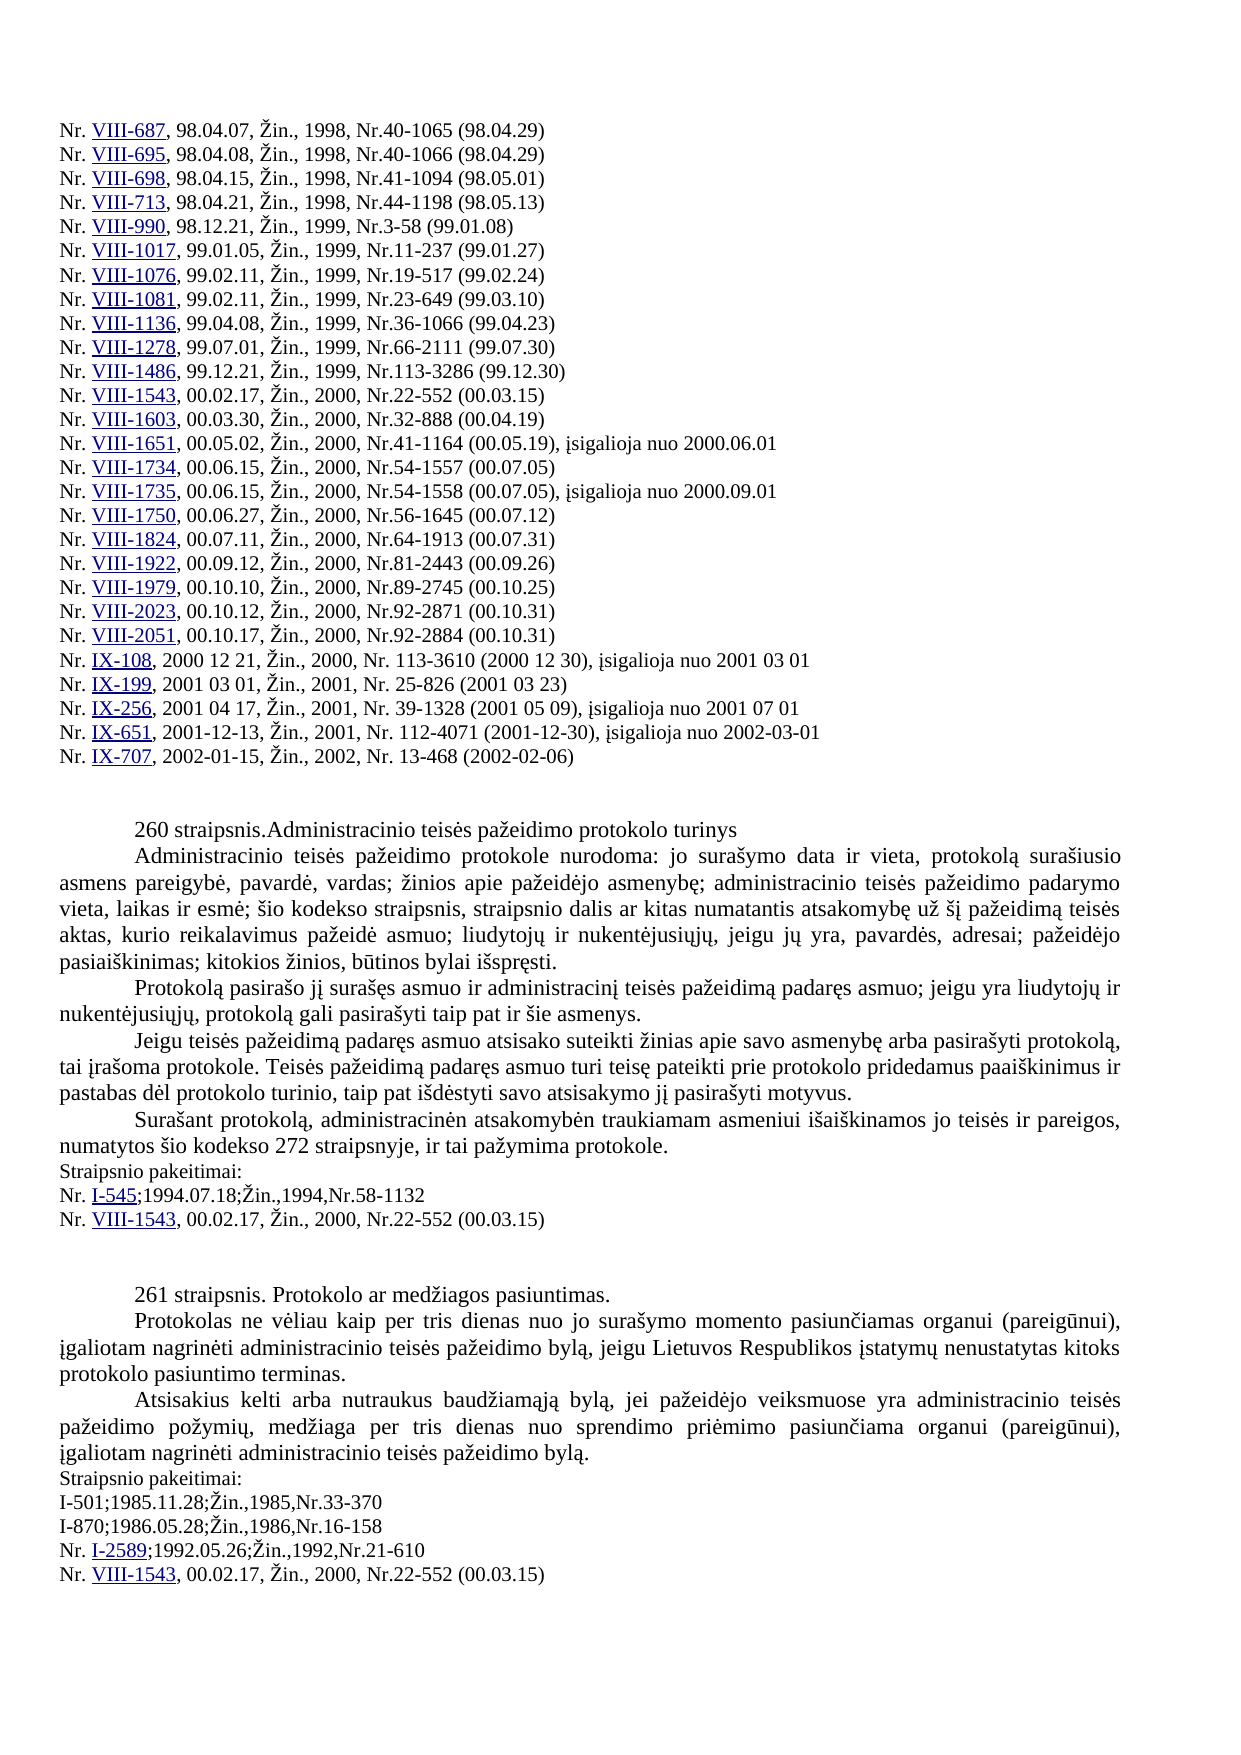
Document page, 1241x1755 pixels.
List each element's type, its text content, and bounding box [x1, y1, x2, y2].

text Nr. VIII-1081, 99.02.11, Žin., 1999, Nr.23-649 (99.03.10) [59, 287, 1122, 311]
text Nr. VIII-1922, 00.09.12, Žin., 2000, Nr.81-2443 (00.09.26) [59, 551, 1122, 575]
text Nr. I-545;1994.07.18;Žin.,1994,Nr.58-1132 [59, 1183, 1122, 1207]
text Nr. VIII-990, 98.12.21, Žin., 1999, Nr.3-58 (99.01.08) [59, 214, 1122, 238]
text I-501;1985.11.28;Žin.,1985,Nr.33-370 [59, 1490, 1122, 1514]
text Nr. VIII-1734, 00.06.15, Žin., 2000, Nr.54-1557 (00.07.05) [59, 455, 1122, 479]
text Nr. VIII-2023, 00.10.12, Žin., 2000, Nr.92-2871 (00.10.31) [59, 599, 1122, 623]
text Surašant protokolą, administracinėn atsakomybėn traukiamam asmeniui išaiškinamos jo teisės ir pareigos, numatytos šio kodekso 272 straipsnyje, ir tai pažymima protokole. [59, 1106, 1122, 1158]
text Nr. VIII-2051, 00.10.17, Žin., 2000, Nr.92-2884 (00.10.31) [59, 623, 1122, 647]
text Nr. IX-651, 2001-12-13, Žin., 2001, Nr. 112-4071 (2001-12-30), įsigalioja nuo 2002-03-01 [59, 720, 1122, 744]
text Straipsnio pakeitimai: [59, 1158, 1122, 1183]
text Nr. VIII-1735, 00.06.15, Žin., 2000, Nr.54-1558 (00.07.05), įsigalioja nuo 2000.09.01 [59, 479, 1122, 503]
text Nr. VIII-695, 98.04.08, Žin., 1998, Nr.40-1066 (98.04.29) [59, 142, 1122, 166]
text Protokolas ne vėliau kaip per tris dienas nuo jo surašymo momento pasiunčiamas organui (pareigūnui), įgaliotam nagrinėti administracinio teisės pažeidimo bylą, jeigu Lietuvos Respublikos įstatymų nenustatytas kitoks protokolo pasiuntimo terminas. [59, 1307, 1122, 1387]
text Administracinio teisės pažeidimo protokole nurodoma: jo surašymo data ir vieta, protokolą surašiusio asmens pareigybė, pavardė, vardas; žinios apie pažeidėjo asmenybę; administracinio teisės pažeidimo padarymo vieta, laikas ir esmė; šio kodekso straipsnis, straipsnio dalis ar kitas numatantis atsakomybę už šį pažeidimą teisės aktas, kurio reikalavimus pažeidė asmuo; liudytojų ir nukentėjusiųjų, jeigu jų yra, pavardės, adresai; pažeidėjo pasiaiškinimas; kitokios žinios, būtinos bylai išspręsti. [59, 842, 1122, 974]
text Nr. IX-199, 2001 03 01, Žin., 2001, Nr. 25-826 (2001 03 23) [59, 672, 1122, 696]
text Nr. IX-108, 2000 12 21, Žin., 2000, Nr. 113-3610 (2000 12 30), įsigalioja nuo 2001 03 01 [59, 647, 1122, 672]
text Nr. VIII-1017, 99.01.05, Žin., 1999, Nr.11-237 (99.01.27) [59, 238, 1122, 262]
text Nr. VIII-1543, 00.02.17, Žin., 2000, Nr.22-552 (00.03.15) [59, 1562, 1122, 1586]
text Nr. VIII-1979, 00.10.10, Žin., 2000, Nr.89-2745 (00.10.25) [59, 575, 1122, 599]
text Nr. VIII-687, 98.04.07, Žin., 1998, Nr.40-1065 (98.04.29) [59, 118, 1122, 142]
text Nr. VIII-1651, 00.05.02, Žin., 2000, Nr.41-1164 (00.05.19), įsigalioja nuo 2000.06.01 [59, 431, 1122, 455]
text 260 straipsnis.Administracinio teisės pažeidimo protokolo turinys [59, 816, 1122, 842]
text 261 straipsnis. Protokolo ar medžiagos pasiuntimas. [59, 1281, 1122, 1307]
text Straipsnio pakeitimai: [59, 1466, 1122, 1490]
text Nr. VIII-1543, 00.02.17, Žin., 2000, Nr.22-552 (00.03.15) [59, 383, 1122, 407]
text Nr. VIII-1750, 00.06.27, Žin., 2000, Nr.56-1645 (00.07.12) [59, 503, 1122, 527]
text Nr. VIII-1486, 99.12.21, Žin., 1999, Nr.113-3286 (99.12.30) [59, 359, 1122, 383]
text I-870;1986.05.28;Žin.,1986,Nr.16-158 [59, 1514, 1122, 1538]
text Jeigu teisės pažeidimą padaręs asmuo atsisako suteikti žinias apie savo asmenybę arba pasirašyti protokolą, tai įrašoma protokole. Teisės pažeidimą padaręs asmuo turi teisę pateikti prie protokolo pridedamus paaiškinimus ir pastabas dėl protokolo turinio, taip pat išdėstyti savo atsisakymo jį pasirašyti motyvus. [59, 1027, 1122, 1106]
text Nr. IX-256, 2001 04 17, Žin., 2001, Nr. 39-1328 (2001 05 09), įsigalioja nuo 2001 07 01 [59, 696, 1122, 720]
text Nr. VIII-713, 98.04.21, Žin., 1998, Nr.44-1198 (98.05.13) [59, 190, 1122, 214]
text Nr. I-2589;1992.05.26;Žin.,1992,Nr.21-610 [59, 1538, 1122, 1562]
text Nr. VIII-1136, 99.04.08, Žin., 1999, Nr.36-1066 (99.04.23) [59, 311, 1122, 335]
text Nr. IX-707, 2002-01-15, Žin., 2002, Nr. 13-468 (2002-02-06) [59, 744, 1122, 768]
text Nr. VIII-698, 98.04.15, Žin., 1998, Nr.41-1094 (98.05.01) [59, 166, 1122, 190]
text Atsisakius kelti arba nutraukus baudžiamąją bylą, jei pažeidėjo veiksmuose yra administracinio teisės pažeidimo požymių, medžiaga per tris dienas nuo sprendimo priėmimo pasiunčiama organui (pareigūnui), įgaliotam nagrinėti administracinio teisės pažeidimo bylą. [59, 1387, 1122, 1466]
text Nr. VIII-1824, 00.07.11, Žin., 2000, Nr.64-1913 (00.07.31) [59, 527, 1122, 551]
text Nr. VIII-1543, 00.02.17, Žin., 2000, Nr.22-552 (00.03.15) [59, 1207, 1122, 1231]
text Nr. VIII-1076, 99.02.11, Žin., 1999, Nr.19-517 (99.02.24) [59, 262, 1122, 287]
text Nr. VIII-1603, 00.03.30, Žin., 2000, Nr.32-888 (00.04.19) [59, 407, 1122, 431]
text Nr. VIII-1278, 99.07.01, Žin., 1999, Nr.66-2111 (99.07.30) [59, 335, 1122, 359]
text Protokolą pasirašo jį surašęs asmuo ir administracinį teisės pažeidimą padaręs asmuo; jeigu yra liudytojų ir nukentėjusiųjų, protokolą gali pasirašyti taip pat ir šie asmenys. [59, 974, 1122, 1027]
